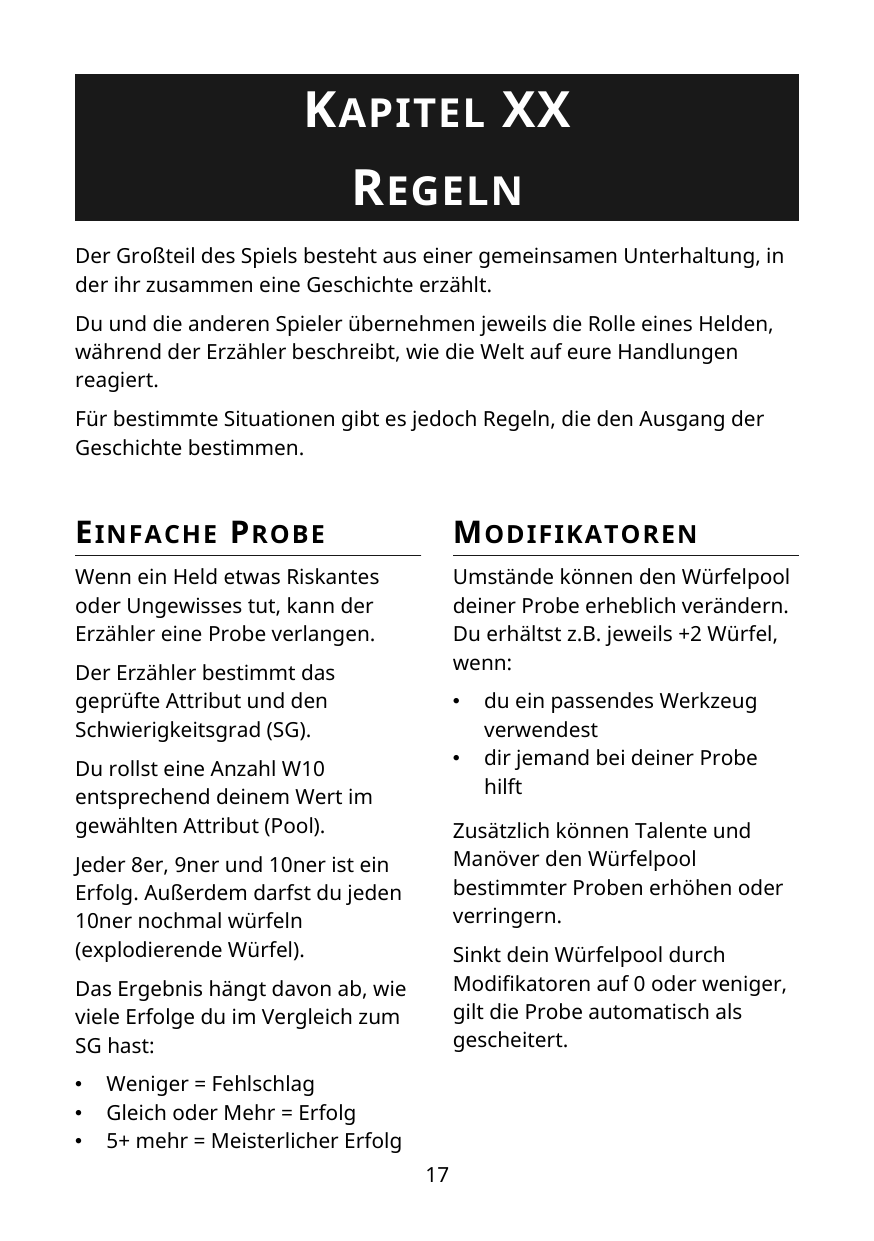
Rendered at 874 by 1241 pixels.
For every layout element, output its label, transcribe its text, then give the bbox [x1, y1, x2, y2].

list Weniger = Fehlschlag [75, 1069, 421, 1098]
text Zusätzlich können Talente und Manöver den Würfelpool bestimmter Proben erhöhen oder verringern. [453, 816, 799, 930]
text Du rollst eine Anzahl W10 entsprechend deinem Wert im gewählten Attribut (Pool). [75, 754, 421, 839]
subtitle Einfache Probe [75, 511, 421, 555]
text Du und die anderen Spieler übernehmen jeweils die Rolle eines Helden, während der Erzähler beschreibt, wie die Welt auf eure Handlungen reagiert. [75, 309, 799, 394]
text Wenn ein Held etwas Riskantes oder Ungewisses tut, kann der Erzähler eine Probe verlangen. [75, 562, 421, 648]
text Umstände können den Würfelpool deiner Probe erheblich verändern. Du erhältst z.B. jeweils +2 Würfel, wenn: [453, 562, 799, 676]
text Für bestimmte Situationen gibt es jedoch Regeln, die den Ausgang der Geschichte bestimmen. [75, 404, 799, 461]
text Sinkt dein Würfelpool durch Modifikatoren auf 0 oder weniger, gilt die Probe automatisch als gescheitert. [453, 940, 799, 1054]
text Jeder 8er, 9ner und 10ner ist ein Erfolg. Außerdem darfst du jeden 10ner nochmal würfeln (explodierende Würfel). [75, 850, 421, 963]
text Der Großteil des Spiels besteht aus einer gemeinsamen Unterhaltung, in der ihr zusammen eine Geschichte erzählt. [75, 241, 799, 298]
subtitle Kapitel XX [75, 74, 799, 142]
list dir jemand bei deiner Probe hilft [453, 743, 799, 800]
text Der Erzähler bestimmt das geprüfte Attribut und den Schwierigkeitsgrad (SG). [75, 658, 421, 743]
list 5+ mehr = Meisterlicher Erfolg [75, 1126, 421, 1155]
text Das Ergebnis hängt davon ab, wie viele Erfolge du im Vergleich zum SG hast: [75, 974, 421, 1059]
list du ein passendes Werkzeug verwendest [453, 687, 799, 743]
subtitle Modifikatoren [453, 511, 799, 555]
subtitle Regeln [75, 152, 799, 221]
list Gleich oder Mehr = Erfolg [75, 1098, 421, 1126]
